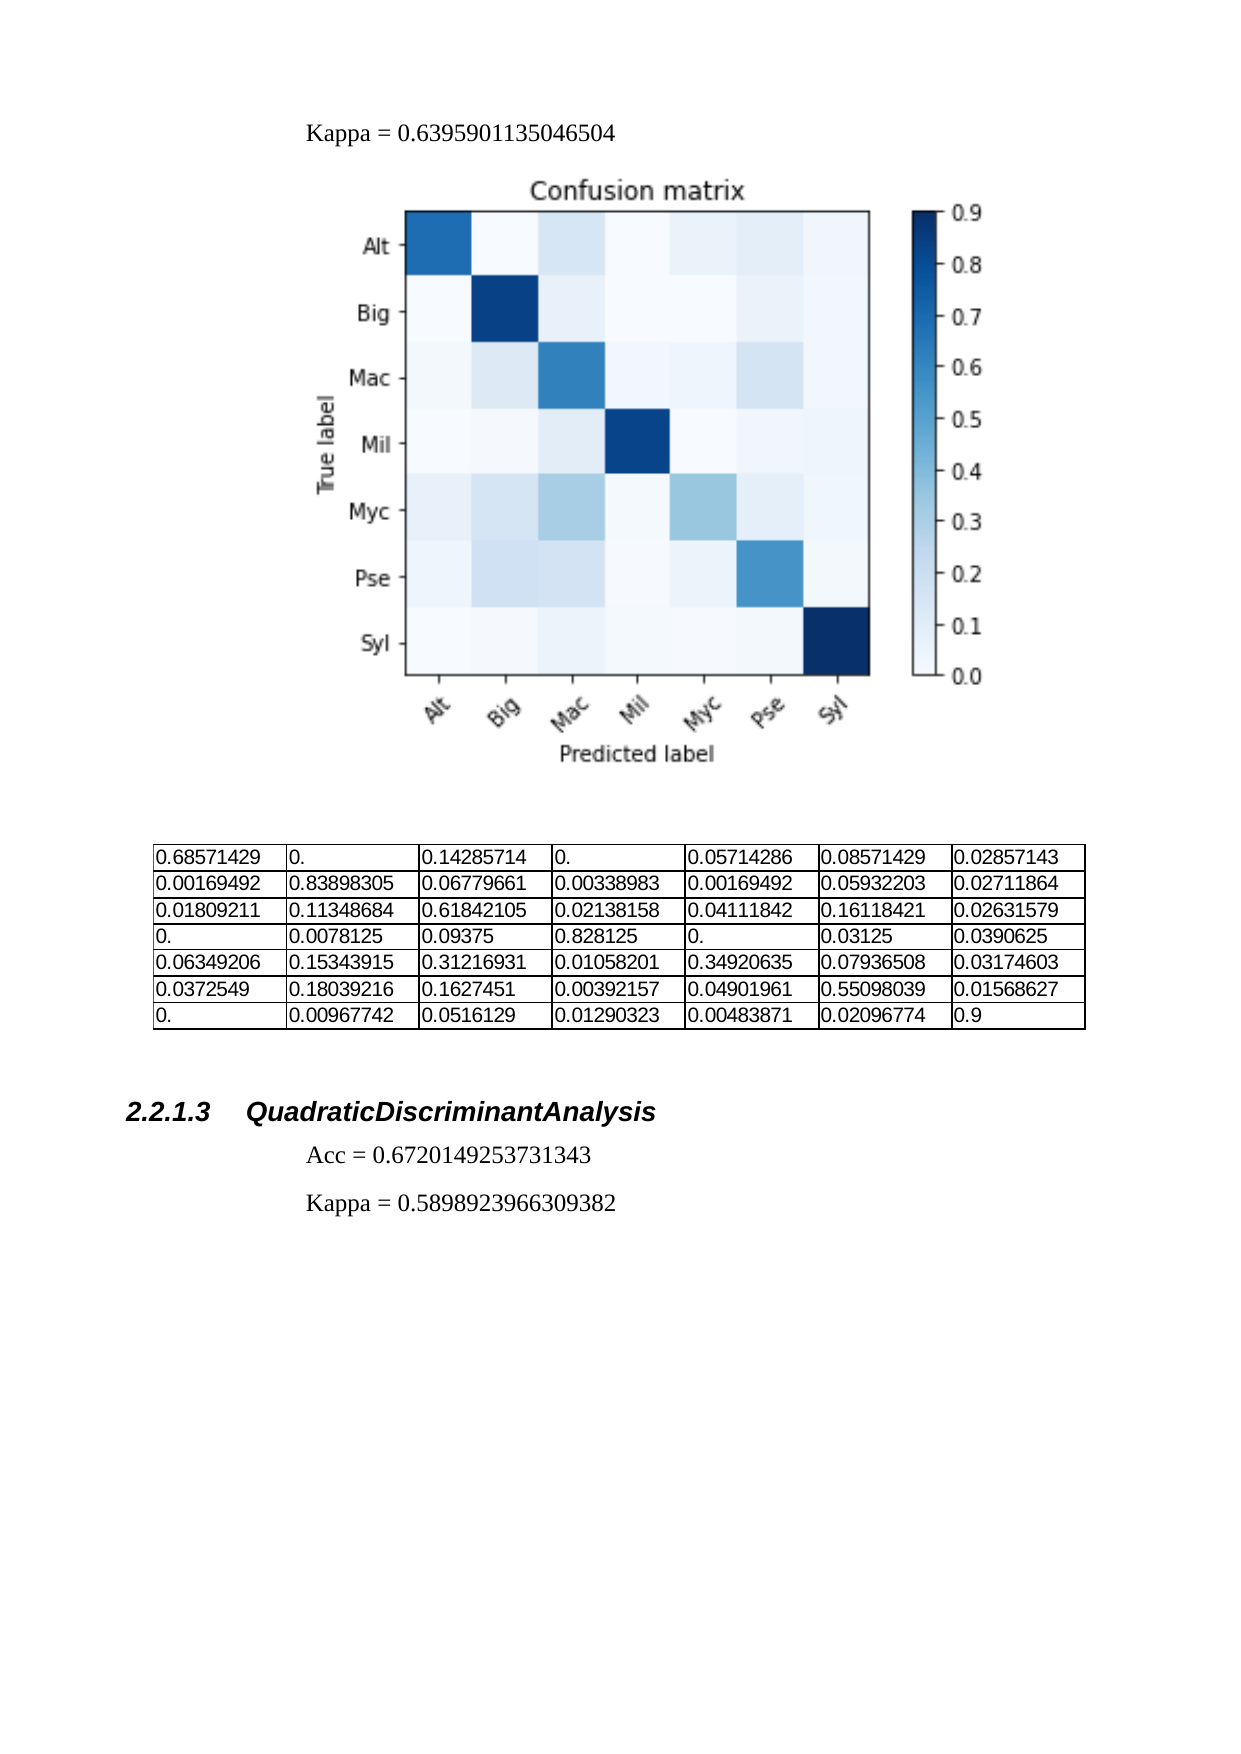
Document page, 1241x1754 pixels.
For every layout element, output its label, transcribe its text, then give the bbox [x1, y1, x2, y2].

picture [305, 165, 998, 779]
list Kappa = 0.5898923966309382 [268, 1188, 1122, 1216]
list Kappa = 0.6395901135046504 [268, 118, 1122, 147]
list Acc = 0.6720149253731343 [268, 1140, 1122, 1169]
subtitle QuadraticDiscriminantAnalysis [118, 1096, 1122, 1127]
